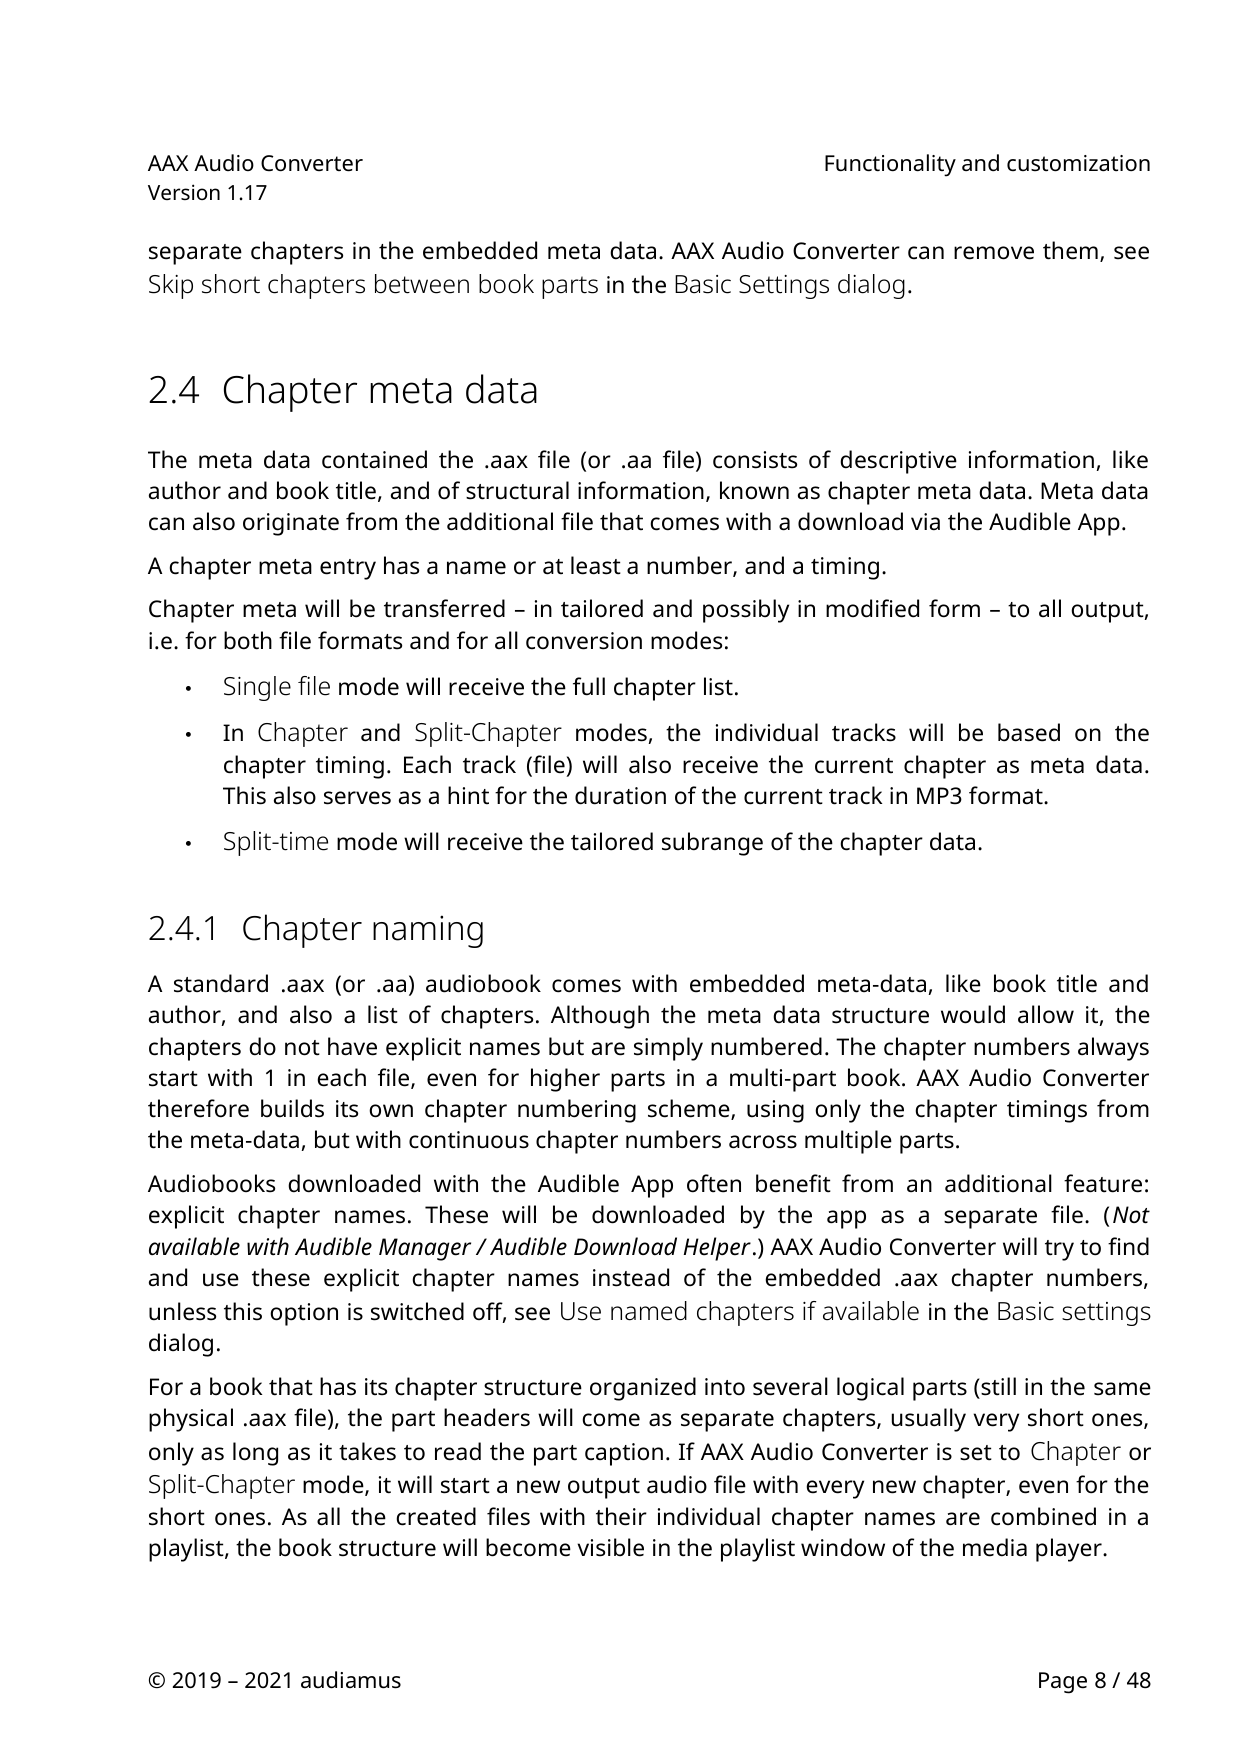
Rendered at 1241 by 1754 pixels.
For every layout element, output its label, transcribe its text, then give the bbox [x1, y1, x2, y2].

text The meta data contained the .aax file (or .aa file) consists of descriptive information, like author and book title, and of structural information, known as chapter meta data. Meta data can also originate from the additional file that comes with a download via the Audible App. [148, 444, 1152, 537]
text Chapter meta will be transferred – in tailored and possibly in modified form – to all output, i.e. for both file formats and for all conversion modes: [148, 593, 1152, 656]
text Audiobooks downloaded with the Audible App often benefit from an additional feature: explicit chapter names. These will be downloaded by the app as a separate file. (Not available with Audible Manager / Audible Download Helper.) AAX Audio Converter will try to find and use these explicit chapter names instead of the embedded .aax chapter numbers, unless this option is switched off, see Use named chapters if available in the Basic settings dialog. [148, 1168, 1152, 1358]
text A standard .aax (or .aa) audiobook comes with embedded meta-data, like book title and author, and also a list of chapters. Although the meta data structure would allow it, the chapters do not have explicit names but are simply numbered. The chapter numbers always start with 1 in each file, even for higher parts in a multi-part book. AAX Audio Converter therefore builds its own chapter numbering scheme, using only the chapter timings from the meta-data, but with continuous chapter numbers across multiple parts. [148, 968, 1152, 1156]
list Split-time mode will receive the tailored subrange of the chapter data. [185, 823, 1152, 857]
list Single file mode will receive the full chapter list. [185, 668, 1152, 702]
list In Chapter and Split-Chapter modes, the individual tracks will be based on the chapter timing. Each track (file) will also receive the current chapter as meta data. This also serves as a hint for the duration of the current track in MP3 format. [185, 715, 1152, 811]
text For a book that has its chapter structure organized into several logical parts (still in the same physical .aax file), the part headers will come as separate chapters, usually very short ones, only as long as it takes to read the part caption. If AAX Audio Converter is set to Chapter or Split-Chapter mode, it will start a new output audio file with every new chapter, even for the short ones. As all the created files with their individual chapter names are combined in a playlist, the book structure will become visible in the playlist window of the media player. [148, 1371, 1152, 1564]
text A chapter meta entry has a name or at least a number, and a timing. [148, 550, 1152, 581]
subtitle Chapter meta data [148, 363, 1152, 414]
text separate chapters in the embedded meta data. AAX Audio Converter can remove them, see Skip short chapters between book parts in the Basic Settings dialog. [148, 235, 1152, 301]
subtitle Chapter naming [148, 905, 1152, 951]
